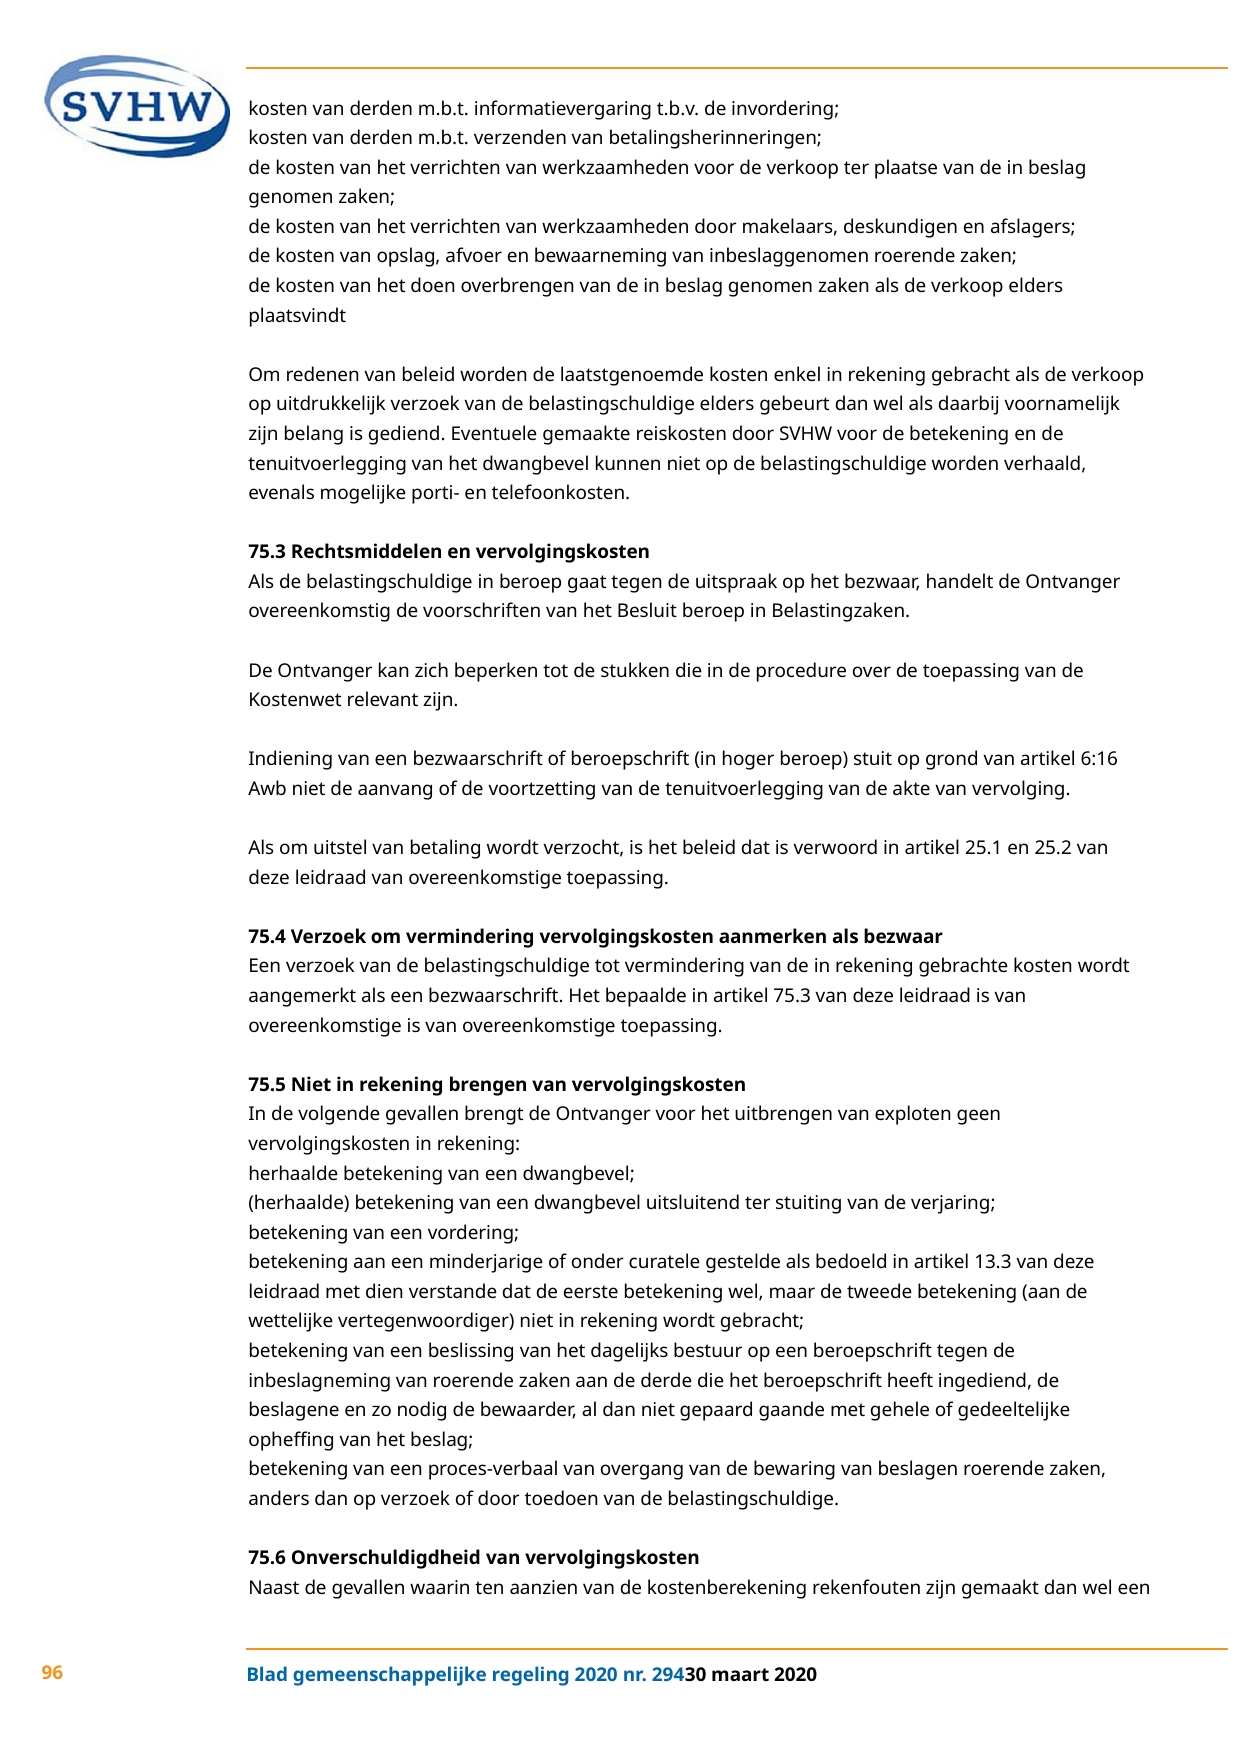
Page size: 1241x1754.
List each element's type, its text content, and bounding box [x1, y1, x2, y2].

text Als de belastingschuldige in beroep gaat tegen de uitspraak op het bezwaar, handelt de Ontvanger overeenkomstig de voorschriften van het Besluit beroep in Belastingzaken. [248, 568, 1152, 623]
text betekening aan een minderjarige of onder curatele gestelde als bedoeld in artikel 13.3 van deze leidraad met dien verstande dat de eerste betekening wel, maar de tweede betekening (aan de wettelijke vertegenwoordiger) niet in rekening wordt gebracht; [248, 1248, 1152, 1333]
text Een verzoek van de belastingschuldige tot vermindering van de in rekening gebrachte kosten wordt aangemerkt als een bezwaarschrift. Het bepaalde in artikel 75.3 van deze leidraad is van overeenkomstige is van overeenkomstige toepassing. [248, 953, 1152, 1038]
text Naast de gevallen waarin ten aanzien van de kostenberekening rekenfouten zijn gemaakt dan wel een [248, 1574, 1152, 1600]
text Indiening van een bezwaarschrift of beroepschrift (in hoger beroep) stuit op grond van artikel 6:16 Awb niet de aanvang of de voortzetting van de tenuitvoerlegging van de akte van vervolging. [248, 746, 1152, 801]
text 75.4 Verzoek om vermindering vervolgingskosten aanmerken als bezwaar [248, 923, 1152, 949]
text de kosten van het doen overbrengen van de in beslag genomen zaken als de verkoop elders plaatsvindt [248, 272, 1152, 328]
text de kosten van opslag, afvoer en bewaarneming van inbeslaggenomen roerende zaken; [248, 243, 1152, 268]
text betekening van een proces-verbaal van overgang van de bewaring van beslagen roerende zaken, anders dan op verzoek of door toedoen van de belastingschuldige. [248, 1456, 1152, 1511]
text In de volgende gevallen brengt de Ontvanger voor het uitbrengen van exploten geen vervolgingskosten in rekening: [248, 1101, 1152, 1156]
text kosten van derden m.b.t. informatievergaring t.b.v. de invordering; [248, 95, 1152, 121]
picture [41, 47, 231, 172]
text de kosten van het verrichten van werkzaamheden door makelaars, deskundigen en afslagers; [248, 213, 1152, 239]
text 75.3 Rechtsmiddelen en vervolgingskosten [248, 538, 1152, 564]
text 75.6 Onverschuldigdheid van vervolgingskosten [248, 1544, 1152, 1570]
text 75.5 Niet in rekening brengen van vervolgingskosten [248, 1071, 1152, 1097]
text betekening van een beslissing van het dagelijks bestuur op een beroepschrift tegen de inbeslagneming van roerende zaken aan de derde die het beroepschrift heeft ingediend, de beslagene en zo nodig de bewaarder, al dan niet gepaard gaande met gehele of gedeeltelijke opheffing van het beslag; [248, 1337, 1152, 1452]
text Om redenen van beleid worden de laatstgenoemde kosten enkel in rekening gebracht als de verkoop op uitdrukkelijk verzoek van de belastingschuldige elders gebeurt dan wel als daarbij voornamelijk zijn belang is gediend. Eventuele gemaakte reiskosten door SVHW voor de betekening en de tenuitvoerlegging van het dwangbevel kunnen niet op de belastingschuldige worden verhaald, evenals mogelijke porti- en telefoonkosten. [248, 361, 1152, 505]
text Als om uitstel van betaling wordt verzocht, is het beleid dat is verwoord in artikel 25.1 en 25.2 van deze leidraad van overeenkomstige toepassing. [248, 834, 1152, 890]
text kosten van derden m.b.t. verzenden van betalingsherinneringen; [248, 124, 1152, 150]
text de kosten van het verrichten van werkzaamheden voor de verkoop ter plaatse van de in beslag genomen zaken; [248, 154, 1152, 209]
text herhaalde betekening van een dwangbevel; [248, 1160, 1152, 1186]
text De Ontvanger kan zich beperken tot de stukken die in de procedure over de toepassing van de Kostenwet relevant zijn. [248, 657, 1152, 712]
text (herhaalde) betekening van een dwangbevel uitsluitend ter stuiting van de verjaring; [248, 1189, 1152, 1215]
text betekening van een vordering; [248, 1219, 1152, 1245]
